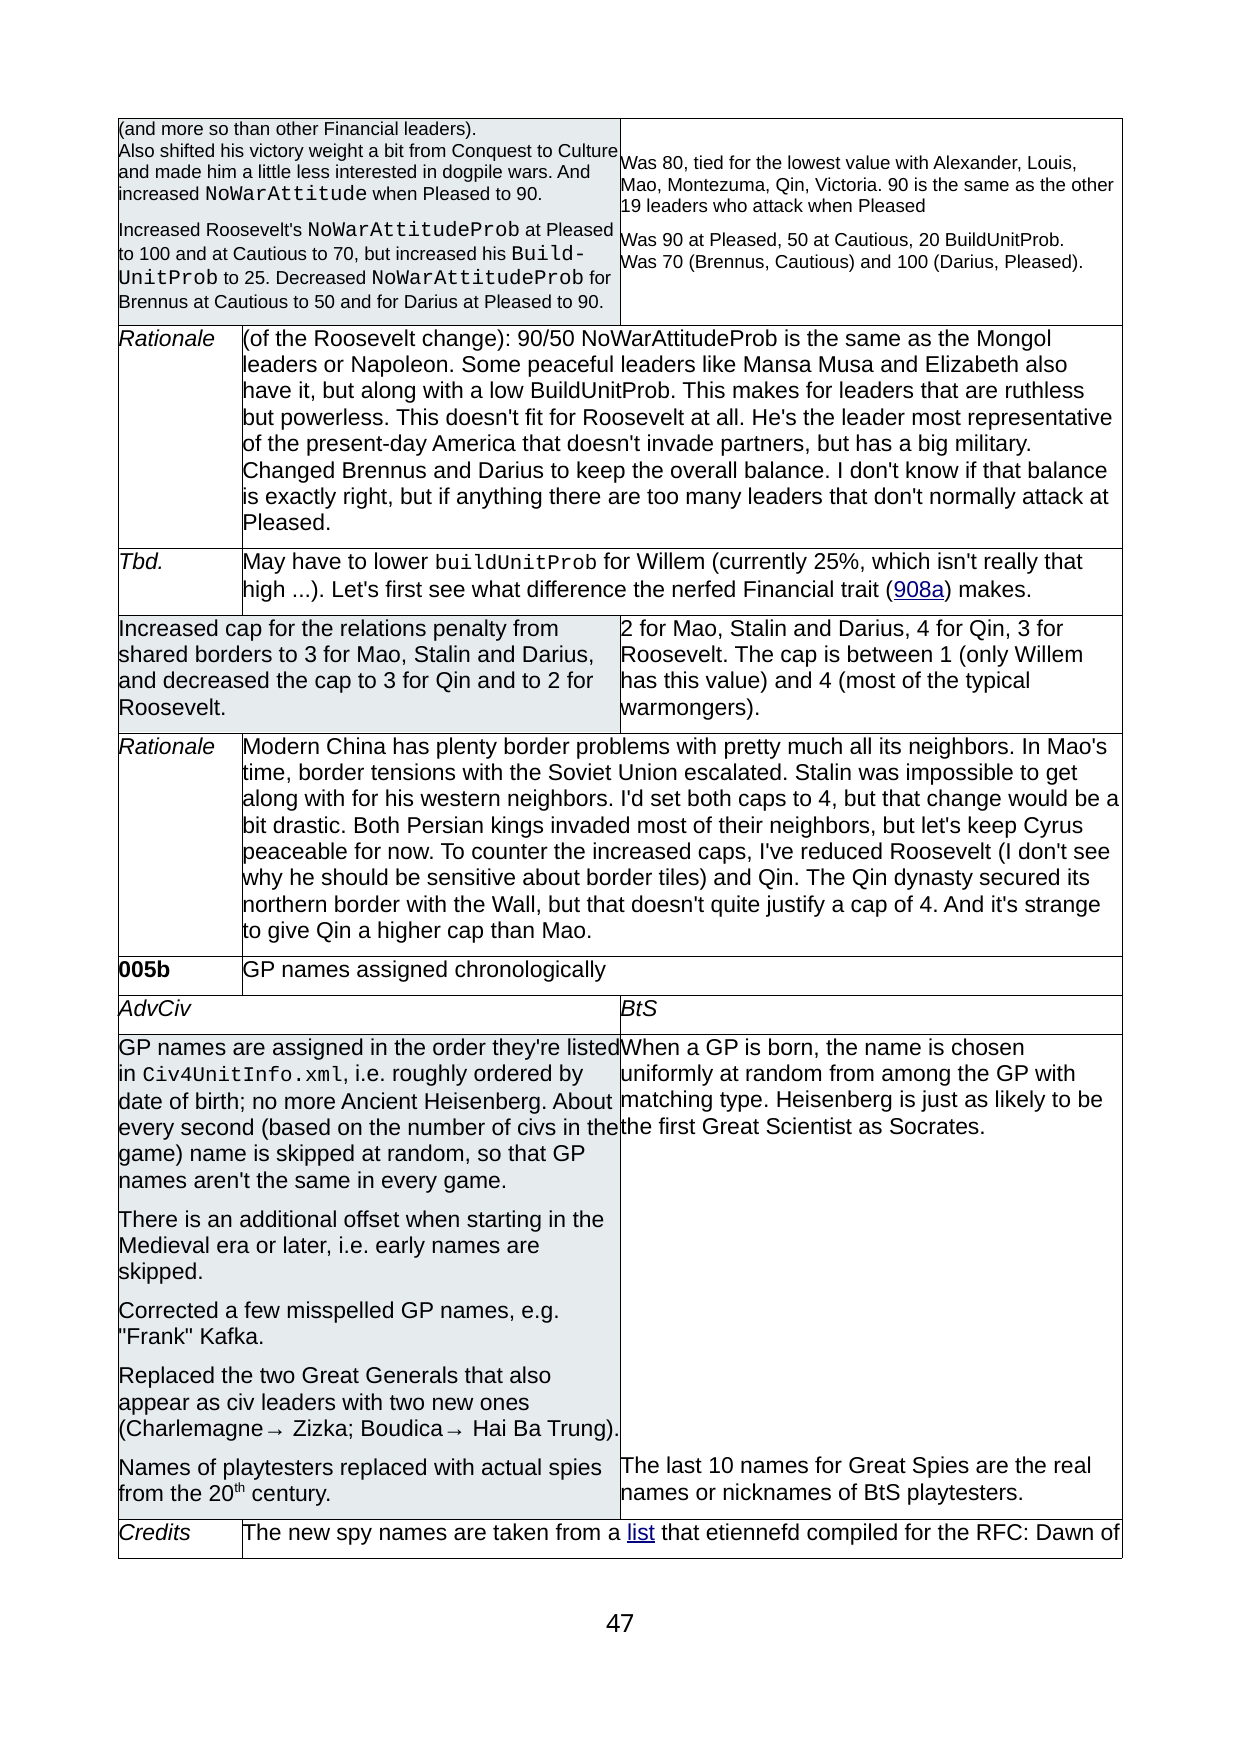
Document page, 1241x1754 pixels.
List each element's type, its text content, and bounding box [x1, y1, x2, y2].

table_cell Tbd. [119, 549, 242, 614]
table_cell The new spy names are taken from a list that etiennefd compiled for the RFC: Dawn of [243, 1520, 1122, 1557]
table_cell BtS [621, 996, 1122, 1033]
table_cell (of the Roosevelt change): 90/50 NoWarAttitudeProb is the same as the Mongol leaders or Napoleon. Some peaceful leaders like Mansa Musa and Elizabeth also have it, but along with a low BuildUnitProb. This makes for leaders that are ruthless but powerless. This doesn't fit for Roosevelt at all. He's the leader most representative of the present-day America that doesn't invade partners, but has a big military. Changed Brennus and Darius to keep the overall balance. I don't know if that balance is exactly right, but if anything there are too many leaders that don't normally attack at Pleased. [243, 326, 1122, 548]
table_cell Rationale [119, 734, 242, 956]
table_cell GP names are assigned in the order they're listed in Civ4UnitInfo.xml, i.e. roughly ordered by date of birth; no more Ancient Heisenberg. About every second (based on the number of civs in the game) name is skipped at random, so that GP names aren't the same in every game. There is an additional offset when starting in the Medieval era or later, i.e. early names are skipped. Corrected a few misspelled GP names, e.g. "Frank" Kafka. Replaced the two Great Generals that also appear as civ leaders with two new ones (Charlemagne→ Zizka; Boudica→ Hai Ba Trung). Names of playtesters replaced with actual spies from the 20th century. [119, 1035, 620, 1519]
table_cell Modern China has plenty border problems with pretty much all its neighbors. In Mao's time, border tensions with the Soviet Union escalated. Stalin was impossible to get along with for his western neighbors. I'd set both caps to 4, but that change would be a bit drastic. Both Persian kings invaded most of their neighbors, but let's keep Cyrus peaceable for now. To counter the increased caps, I've reduced Roosevelt (I don't see why he should be sensitive about border tiles) and Qin. The Qin dynasty secured its northern border with the Wall, but that doesn't quite justify a cap of 4. And it's strange to give Qin a higher cap than Mao. [243, 734, 1122, 956]
table_cell Credits [119, 1520, 242, 1557]
table_cell GP names assigned chronologically [243, 957, 1122, 995]
table_cell 2 for Mao, Stalin and Darius, 4 for Qin, 3 for Roosevelt. The cap is between 1 (only Willem has this value) and 4 (most of the typical warmongers). [621, 616, 1122, 732]
table_cell (and more so than other Financial leaders). Also shifted his victory weight a bit from Conquest to Culture and made him a little less interested in dogpile wars. And increased NoWarAttitude when Pleased to 90. Increased Roosevelt's NoWarAttitudeProb at Pleased to 100 and at Cautious to 70, but increased his Build­UnitProb to 25. Decreased NoWarAttitudeProb for Brennus at Cautious to 50 and for Darius at Pleased to 90. [119, 119, 620, 325]
table_cell Increased cap for the relations penalty from shared borders to 3 for Mao, Stalin and Darius, and decreased the cap to 3 for Qin and to 2 for Roosevelt. [119, 616, 620, 732]
table_cell Was 80, tied for the lowest value with Alexander, Louis, Mao, Montezuma, Qin, Victoria. 90 is the same as the other 19 leaders who attack when Pleased Was 90 at Pleased, 50 at Cautious, 20 BuildUnitProb. Was 70 (Brennus, Cautious) and 100 (Darius, Pleased). [621, 119, 1122, 325]
table_cell May have to lower buildUnitProb for Willem (currently 25%, which isn't really that high ...). Let's first see what difference the nerfed Financial trait (908a) makes. [243, 549, 1122, 614]
table_cell When a GP is born, the name is chosen uniformly at random from among the GP with matching type. Heisenberg is just as likely to be the first Great Scientist as Socrates. The last 10 names for Great Spies are the real names or nicknames of BtS playtesters. [621, 1035, 1122, 1519]
table_cell AdvCiv [119, 996, 620, 1033]
table_cell Rationale [119, 326, 242, 548]
table_cell 005b [119, 957, 242, 995]
